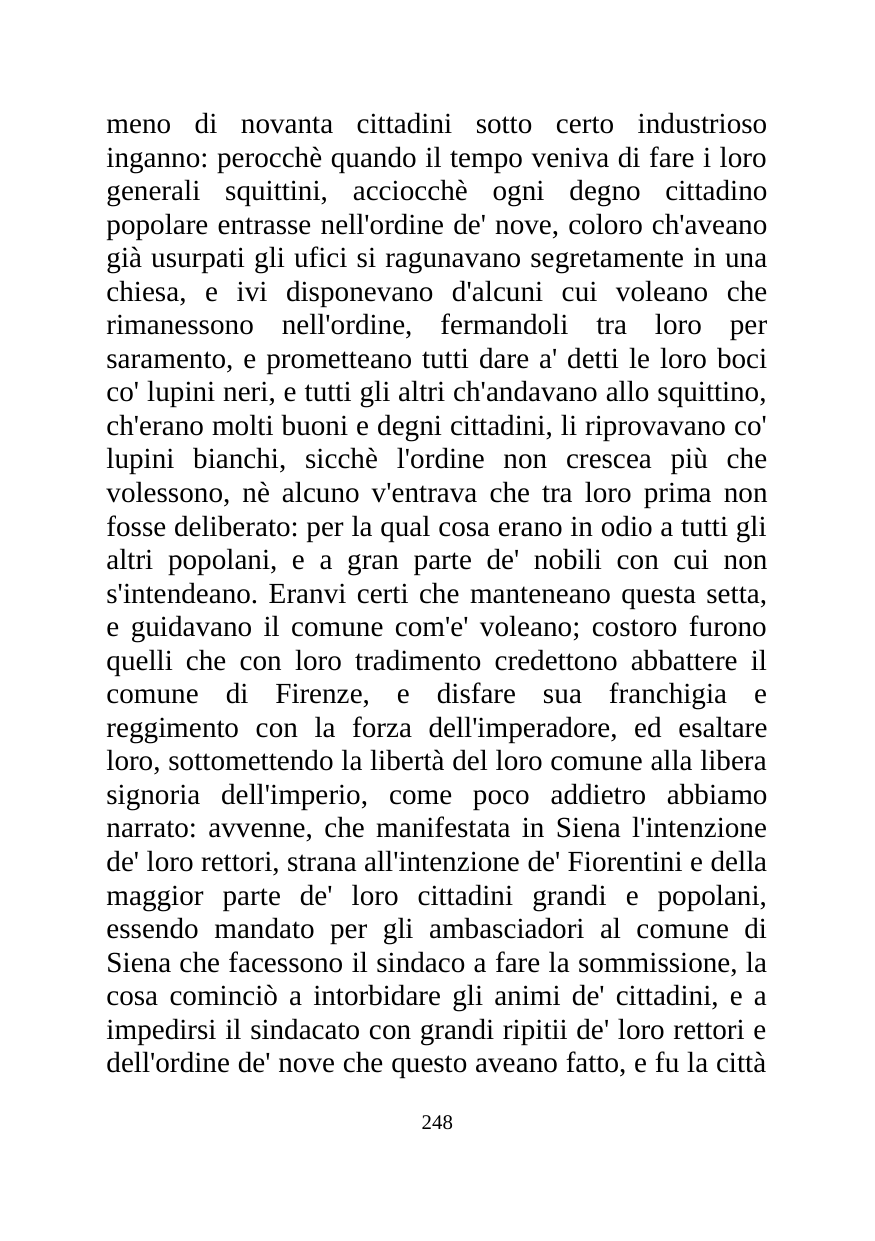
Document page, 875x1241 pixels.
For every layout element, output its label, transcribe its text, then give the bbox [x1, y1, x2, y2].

text meno di novanta cittadini sotto certo industrioso inganno: perocchè quando il tempo veniva di fare i loro generali squittini, acciocchè ogni degno cittadino popolare entrasse nell'ordine de' nove, coloro ch'aveano già usurpati gli ufici si ragunavano segretamente in una chiesa, e ivi disponevano d'alcuni cui voleano che rimanessono nell'ordine, fermandoli tra loro per saramento, e prometteano tutti dare a' detti le loro boci co' lupini neri, e tutti gli altri ch'andavano allo squittino, ch'erano molti buoni e degni cittadini, li riprovavano co' lupini bianchi, sicchè l'ordine non crescea più che volessono, nè alcuno v'entrava che tra loro prima non fosse deliberato: per la qual cosa erano in odio a tutti gli altri popolani, e a gran parte de' nobili con cui non s'intendeano. Eranvi certi che manteneano questa setta, e guidavano il comune com'e' voleano; costoro furono quelli che con loro tradimento credettono abbattere il comune di Firenze, e disfare sua franchigia e reggimento con la forza dell'imperadore, ed esaltare loro, sottomettendo la libertà del loro comune alla libera signoria dell'imperio, come poco addietro abbiamo narrato: avvenne, che manifestata in Siena l'intenzione de' loro rettori, strana all'intenzione de' Fiorentini e della maggior parte de' loro cittadini grandi e popolani, essendo mandato per gli ambasciadori al comune di Siena che facessono il sindaco a fare la sommissione, la cosa cominciò a intorbidare gli animi de' cittadini, e a impedirsi il sindacato con grandi ripitii de' loro rettori e dell'ordine de' nove che questo aveano fatto, e fu la città [106, 106, 768, 1079]
